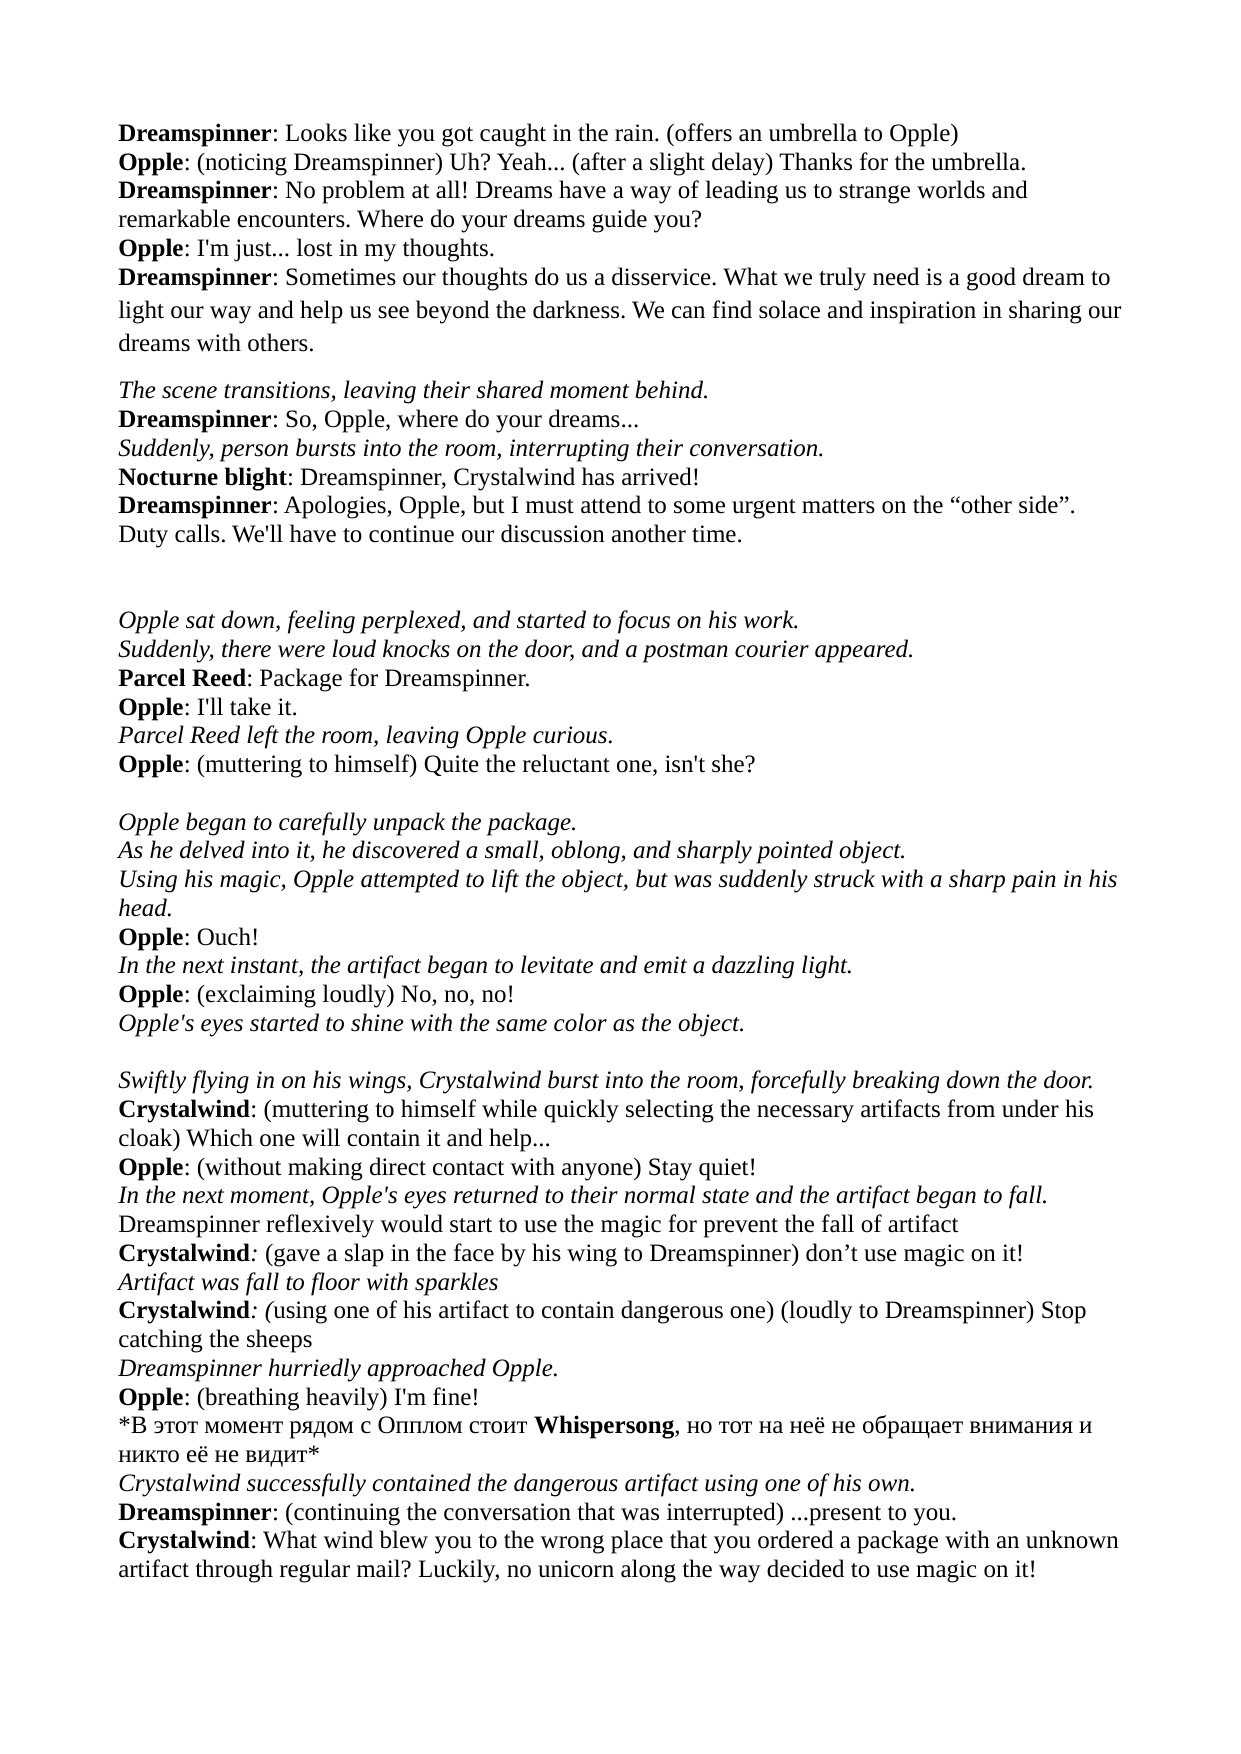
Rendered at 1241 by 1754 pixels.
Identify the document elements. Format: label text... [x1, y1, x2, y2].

text Crystalwind successfully contained the dangerous artifact using one of his own. [118, 1468, 1122, 1497]
text Crystalwind: What wind blew you to the wrong place that you ordered a package with an unknown artifact through regular mail? Luckily, no unicorn along the way decided to use magic on it! [118, 1526, 1122, 1583]
text In the next moment, Opple's eyes returned to their normal state and the artifact began to fall. [118, 1181, 1122, 1209]
text Opple: Ouch! [118, 922, 1122, 951]
text Dreamspinner hurriedly approached Opple. [118, 1353, 1122, 1382]
text Dreamspinner: So, Opple, where do your dreams... [118, 404, 1122, 433]
text Dreamspinner: Sometimes our thoughts do us a disservice. What we truly need is a good dream to light our way and help us see beyond the darkness. We can find solace and inspiration in sharing our dreams with others. [118, 262, 1122, 357]
text Artifact was fall to floor with sparkles [118, 1267, 1122, 1296]
text The scene transitions, leaving their shared moment behind. [118, 376, 1122, 404]
text Opple began to carefully unpack the package. [118, 807, 1122, 836]
text Opple: (breathing heavily) I'm fine! [118, 1382, 1122, 1411]
text Dreamspinner: Looks like you got caught in the rain. (offers an umbrella to Opple) [118, 118, 1122, 147]
text Opple: (without making direct contact with anyone) Stay quiet! [118, 1152, 1122, 1181]
text Crystalwind: (using one of his artifact to contain dangerous one) (loudly to Dreamspinner) Stop catching the sheeps [118, 1296, 1122, 1353]
text Opple: (muttering to himself) Quite the reluctant one, isn't she? [118, 749, 1122, 778]
text Parcel Reed left the room, leaving Opple curious. [118, 721, 1122, 749]
text In the next instant, the artifact began to levitate and emit a dazzling light. [118, 951, 1122, 979]
text Suddenly, person bursts into the room, interrupting their conversation. [118, 433, 1122, 462]
text Using his magic, Opple attempted to lift the object, but was suddenly struck with a sharp pain in his head. [118, 864, 1122, 922]
text Dreamspinner reflexively would start to use the magic for prevent the fall of artifact [118, 1209, 1122, 1238]
text Nocturne blight: Dreamspinner, Crystalwind has arrived! [118, 462, 1122, 491]
text Opple sat down, feeling perplexed, and started to focus on his work. [118, 606, 1122, 634]
text Crystalwind: (gave a slap in the face by his wing to Dreamspinner) don’t use magic on it! [118, 1238, 1122, 1267]
text Dreamspinner: (continuing the conversation that was interrupted) ...present to you. [118, 1497, 1122, 1526]
text Opple: I'll take it. [118, 692, 1122, 721]
text Opple's eyes started to shine with the same color as the object. [118, 1008, 1122, 1037]
text Crystalwind: (muttering to himself while quickly selecting the necessary artifacts from under his cloak) Which one will contain it and help... [118, 1094, 1122, 1152]
text Opple: (exclaiming loudly) No, no, no! [118, 979, 1122, 1008]
text Parcel Reed: Package for Dreamspinner. [118, 663, 1122, 692]
text Opple: I'm just... lost in my thoughts. [118, 233, 1122, 262]
text Swiftly flying in on his wings, Crystalwind burst into the room, forcefully breaking down the door. [118, 1066, 1122, 1094]
text Opple: (noticing Dreamspinner) Uh? Yeah... (after a slight delay) Thanks for the umbrella. [118, 147, 1122, 176]
text Suddenly, there were loud knocks on the door, and a postman courier appeared. [118, 634, 1122, 663]
text Dreamspinner: No problem at all! Dreams have a way of leading us to strange worlds and remarkable encounters. Where do your dreams guide you? [118, 176, 1122, 233]
text *В этот момент рядом с Опплом стоит Whispersong, но тот на неё не обращает внимания и никто её не видит* [118, 1411, 1122, 1468]
text Dreamspinner: Apologies, Opple, but I must attend to some urgent matters on the “other side”. Duty calls. We'll have to continue our discussion another time. [118, 491, 1122, 548]
text As he delved into it, he discovered a small, oblong, and sharply pointed object. [118, 836, 1122, 864]
